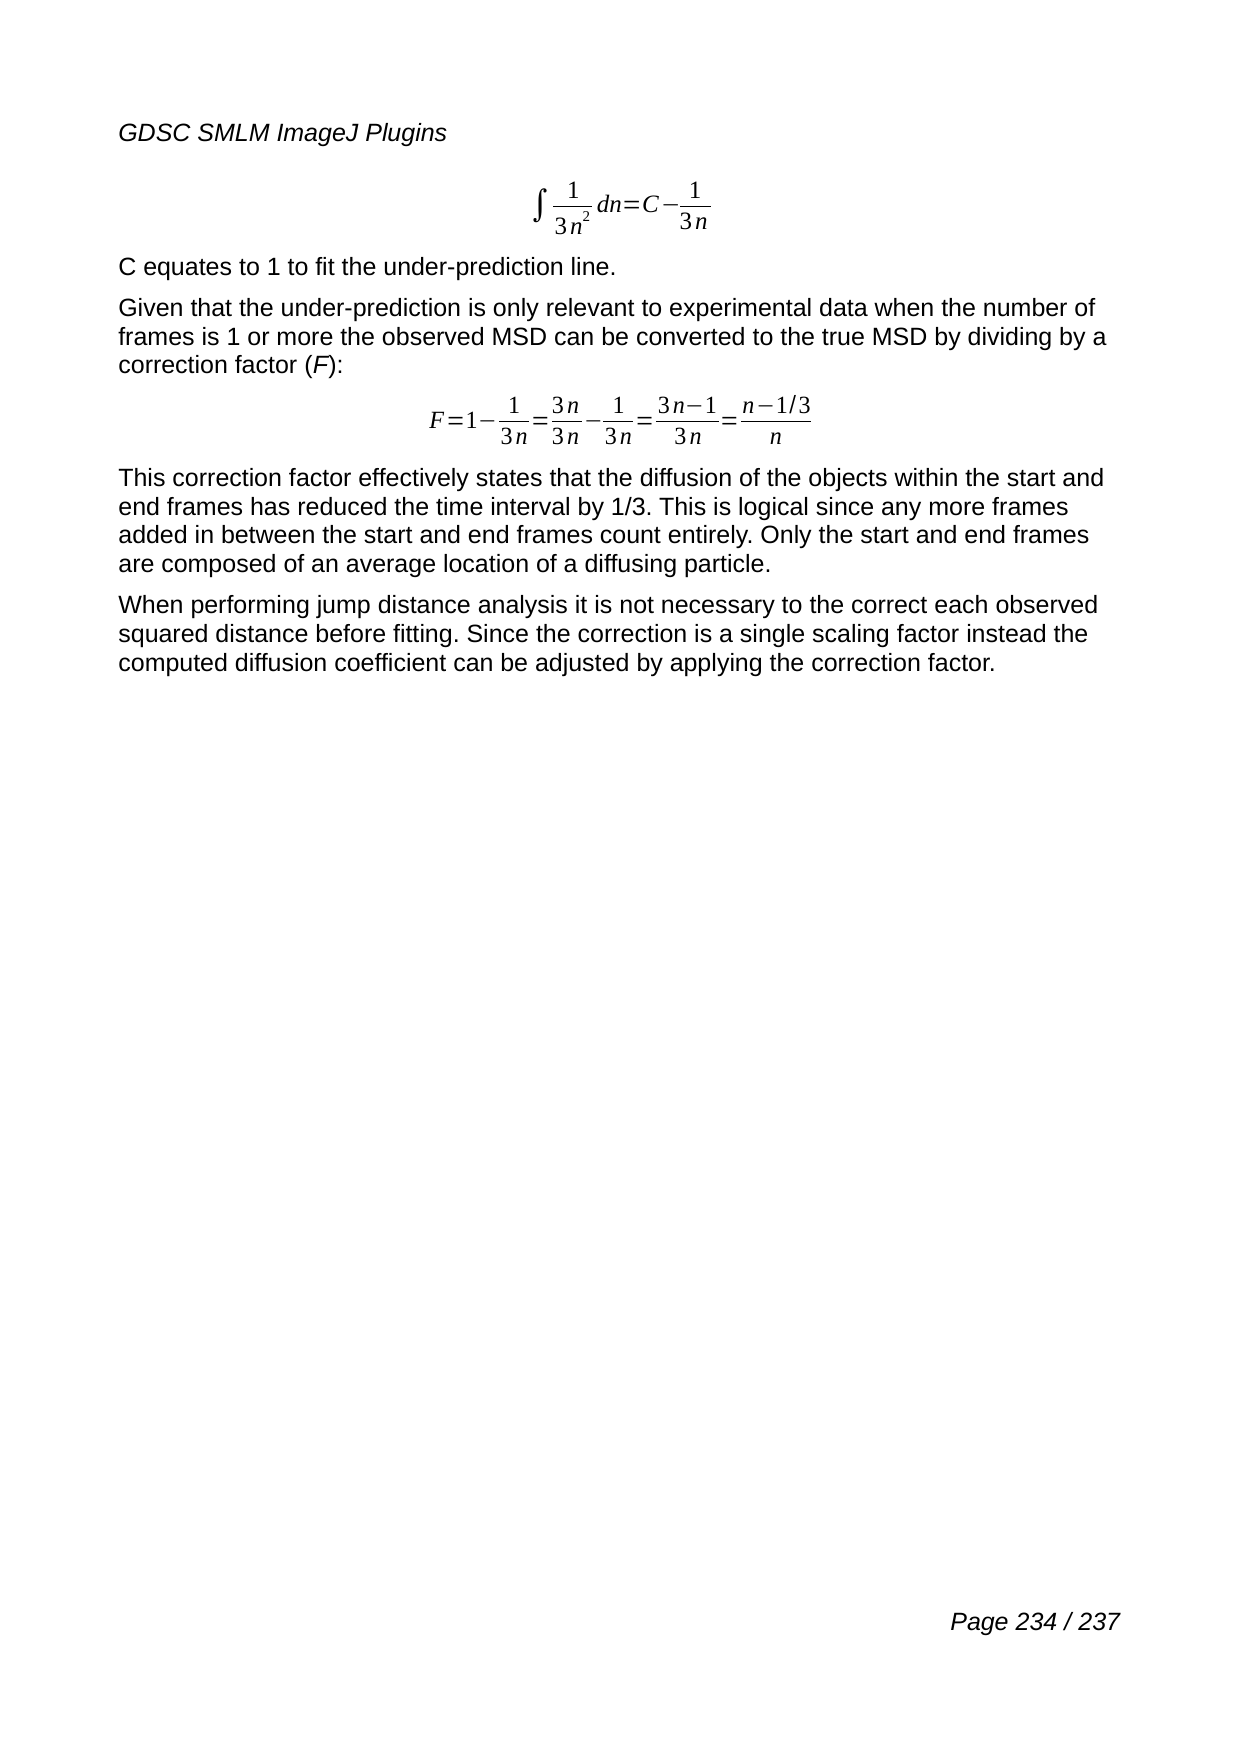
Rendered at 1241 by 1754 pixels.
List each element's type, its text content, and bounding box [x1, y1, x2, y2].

text This correction factor effectively states that the diffusion of the objects within the start and end frames has reduced the time interval by 1/3. This is logical since any more frames added in between the start and end frames count entirely. Only the start and end frames are composed of an average location of a diffusing particle. [118, 463, 1122, 578]
text Given that the under-prediction is only relevant to experimental data when the number of frames is 1 or more the observed MSD can be converted to the true MSD by dividing by a correction factor (F): [118, 293, 1122, 379]
text C equates to 1 to fit the under-prediction line. [118, 251, 1122, 280]
text When performing jump distance analysis it is not necessary to the correct each observed squared distance before fitting. Since the correction is a single scaling factor instead the computed diffusion coefficient can be adjusted by applying the correction factor. [118, 590, 1122, 677]
